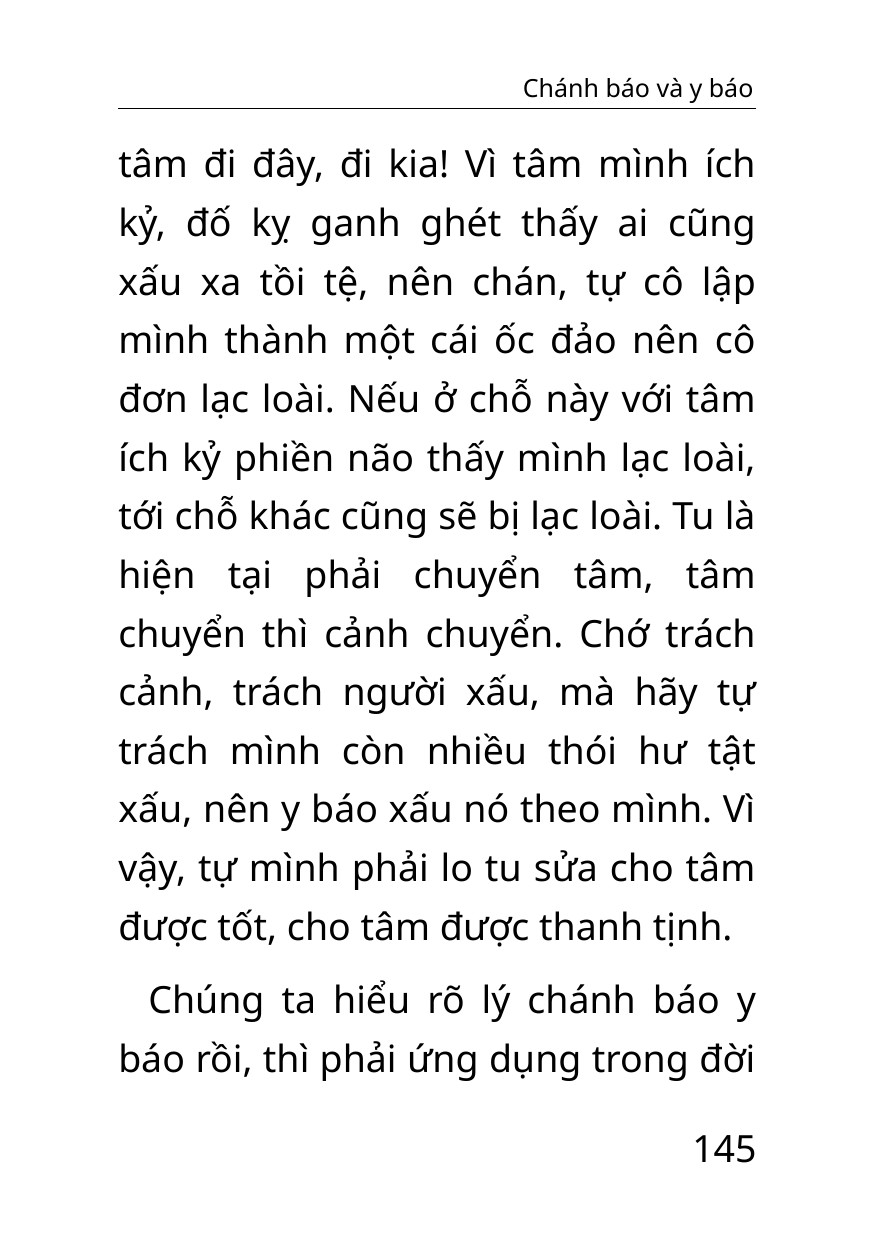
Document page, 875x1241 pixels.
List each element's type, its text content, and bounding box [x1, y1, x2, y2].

text tâm đi đây, đi kia! Vì tâm mình ích kỷ, đố kỵ ganh ghét thấy ai cũng xấu xa tồi tệ, nên chán, tự cô lập mình thành một cái ốc đảo nên cô đơn lạc loài. Nếu ở chỗ này với tâm ích kỷ phiền não thấy mình lạc loài, tới chỗ khác cũng sẽ bị lạc loài. Tu là hiện tại phải chuyển tâm, tâm chuyển thì cảnh chuyển. Chớ trách cảnh, trách người xấu, mà hãy tự trách mình còn nhiều thói hư tật xấu, nên y báo xấu nó theo mình. Vì vậy, tự mình phải lo tu sửa cho tâm được tốt, cho tâm được thanh tịnh. [118, 138, 756, 951]
text Chúng ta hiểu rõ lý chánh báo y báo rồi, thì phải ứng dụng trong đời [118, 973, 756, 1083]
